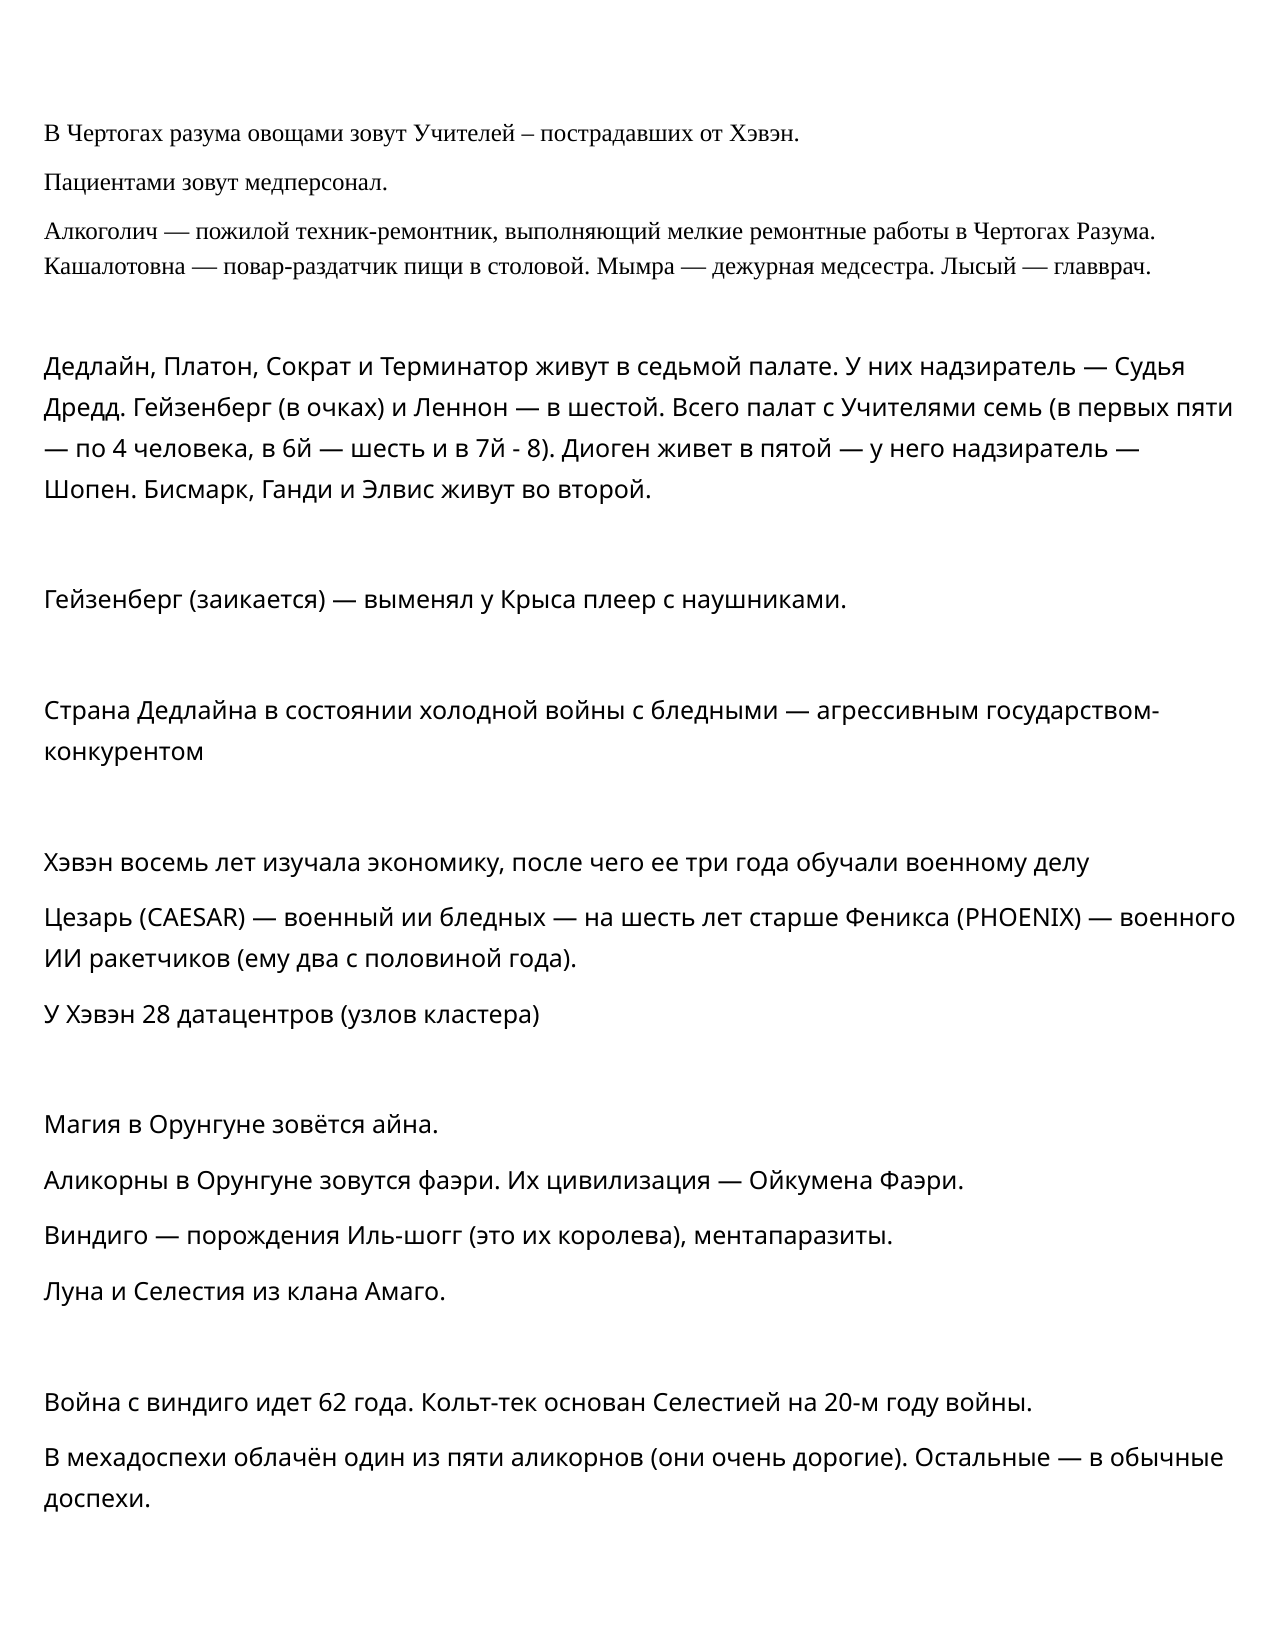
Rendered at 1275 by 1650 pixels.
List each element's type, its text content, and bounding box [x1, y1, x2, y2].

text Виндиго — порождения Иль-шогг (это их королева), ментапаразиты. [44, 1218, 1236, 1252]
text Война с виндиго идет 62 года. Кольт-тек основан Селестией на 20-м году войны. [44, 1384, 1236, 1418]
text Луна и Селестия из клана Амаго. [44, 1273, 1236, 1307]
text Гейзенберг (заикается) — выменял у Крыса плеер с наушниками. [44, 582, 1236, 616]
text Алкоголич — пожилой техник-ремонтник, выполняющий мелкие ремонтные работы в Чертогах Разума. Кашалотовна — повар-раздатчик пищи в столовой. Мымра — дежурная медсестра. Лысый — главврач. [44, 216, 1236, 279]
text Дедлайн, Платон, Сократ и Терминатор живут в седьмой палате. У них надзиратель — Судья Дредд. Гейзенберг (в очках) и Леннон — в шестой. Всего палат с Учителями семь (в первых пяти — по 4 человека, в 6й — шесть и в 7й - 8). Диоген живет в пятой — у него надзиратель — Шопен. Бисмарк, Ганди и Элвис живут во второй. [44, 349, 1236, 505]
text У Хэвэн 28 датацентров (узлов кластера) [44, 996, 1236, 1030]
text В Чертогах разума овощами зовут Учителей – пострадавших от Хэвэн. [44, 118, 1236, 147]
text Аликорны в Орунгуне зовутся фаэри. Их цивилизация — Ойкумена Фаэри. [44, 1163, 1236, 1197]
text Цезарь (CAESAR) — военный ии бледных — на шесть лет старше Феникса (PHOENIX) — военного ИИ ракетчиков (ему два с половиной года). [44, 900, 1236, 975]
text Пациентами зовут медперсонал. [44, 167, 1236, 196]
text В мехадоспехи облачён один из пяти аликорнов (они очень дорогие). Остальные — в обычные доспехи. [44, 1440, 1236, 1514]
text Страна Дедлайна в состоянии холодной войны с бледными — агрессивным государством-конкурентом [44, 693, 1236, 768]
text Магия в Орунгуне зовётся айна. [44, 1107, 1236, 1141]
text Хэвэн восемь лет изучала экономику, после чего ее три года обучали военному делу [44, 845, 1236, 879]
